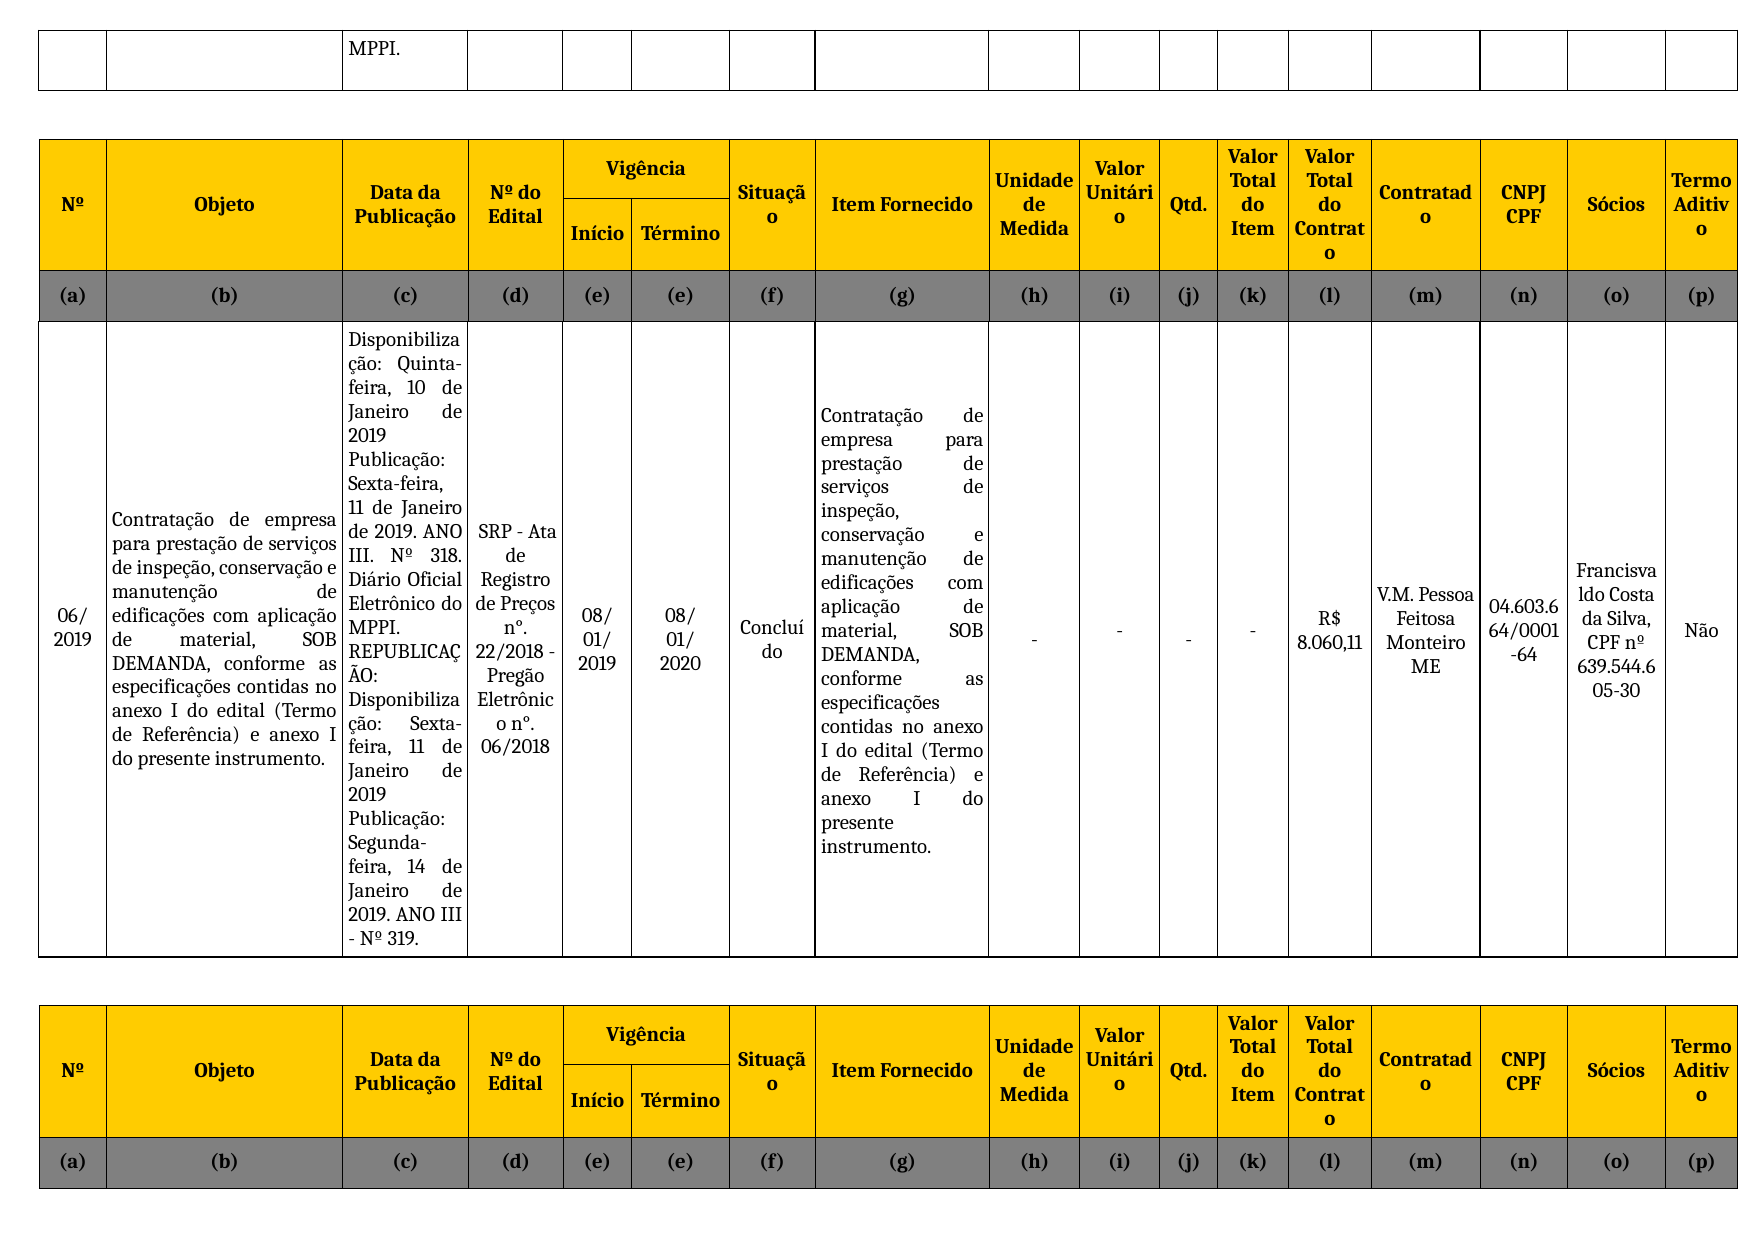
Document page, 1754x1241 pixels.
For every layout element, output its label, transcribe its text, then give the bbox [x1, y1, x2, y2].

table_header Sócios [1568, 1006, 1665, 1137]
table_cell [1666, 31, 1737, 90]
table_cell - [989, 322, 1079, 956]
table_cell 08/ 01/ 2020 [632, 322, 729, 956]
table_cell 08/ 01/ 2019 [563, 322, 631, 956]
table_cell (g) [816, 271, 989, 321]
table_cell (j) [1160, 1138, 1217, 1188]
table_cell (h) [990, 1138, 1079, 1188]
table_header Contratado [1372, 140, 1480, 270]
table_cell SRP - Ata de Registro de Preços n°. 22/2018 - Pregão Eletrônico n°. 06/2018 [468, 322, 562, 956]
table_header Termo Aditivo [1666, 140, 1737, 270]
table_header Vigência [564, 140, 729, 198]
table_cell (g) [816, 1138, 989, 1188]
table_header Termo Aditivo [1666, 1006, 1737, 1137]
table_header Situação [730, 140, 815, 270]
table_cell [1289, 31, 1371, 90]
table_cell [989, 31, 1079, 90]
table_header Valor Unitário [1080, 140, 1159, 270]
table_cell Início [564, 199, 631, 270]
table_cell (n) [1481, 1138, 1567, 1188]
table_cell Não [1666, 322, 1737, 956]
table_cell [563, 31, 631, 90]
table_cell (o) [1568, 271, 1665, 321]
table_header CNPJ CPF [1481, 140, 1567, 270]
table_cell - [1218, 322, 1288, 956]
table_cell R$ 8.060,11 [1289, 322, 1371, 956]
table_cell V.M. Pessoa Feitosa Monteiro ME [1372, 322, 1479, 956]
table_cell (f) [730, 271, 815, 321]
table_header Sócios [1568, 140, 1665, 270]
table_cell [468, 31, 562, 90]
table_cell (i) [1080, 1138, 1159, 1188]
table_header Item Fornecido [816, 140, 989, 270]
table_cell [816, 31, 988, 90]
table_cell (j) [1160, 271, 1217, 321]
table_cell Término [632, 199, 729, 270]
table_cell (k) [1218, 1138, 1288, 1188]
table_cell (n) [1481, 271, 1567, 321]
table_cell Contratação de empresa para prestação de serviços de inspeção, conservação e manutenção de edificações com aplicação de material, SOB DEMANDA, conforme as especificações contidas no anexo I do edital (Termo de Referência) e anexo I do presente instrumento. [107, 322, 342, 956]
table_cell Francisvaldo Costa da Silva, CPF nº 639.544.605-30 [1568, 322, 1665, 956]
table_cell (o) [1568, 1138, 1665, 1188]
table_cell (d) [469, 1138, 563, 1188]
table_cell (b) [107, 1138, 342, 1188]
table_header Unidade de Medida [990, 140, 1079, 270]
table_header Valor Total do Contrato [1289, 1006, 1371, 1137]
table_cell [1372, 31, 1479, 90]
table_header Nº [40, 1006, 106, 1137]
table_header CNPJ CPF [1481, 1006, 1567, 1137]
table_cell [39, 31, 106, 90]
table_cell (m) [1372, 1138, 1480, 1188]
table_cell Concluído [730, 322, 814, 956]
table_cell Contratação de empresa para prestação de serviços de inspeção, conservação e manutenção de edificações com aplicação de material, SOB DEMANDA, conforme as especificações contidas no anexo I do edital (Termo de Referência) e anexo I do presente instrumento. [816, 322, 988, 956]
table_header Qtd. [1160, 140, 1217, 270]
table_cell (e) [632, 1138, 729, 1188]
table_header Item Fornecido [816, 1006, 989, 1137]
table_cell (a) [40, 271, 106, 321]
table_cell Disponibilização: Quinta-feira, 10 de Janeiro de 2019 Publicação: Sexta-feira, 11 de Janeiro de 2019. ANO III. Nº 318. Diário Oficial Eletrônico do MPPI. REPUBLICAÇÃO: Disponibilização: Sexta-feira, 11 de Janeiro de 2019 Publicação: Segunda-feira, 14 de Janeiro de 2019. ANO III - Nº 319. [343, 322, 467, 956]
table_cell (p) [1666, 1138, 1737, 1188]
table_cell (e) [564, 271, 631, 321]
table_cell [1481, 31, 1567, 90]
table_cell (c) [343, 271, 468, 321]
table_cell 06/ 2019 [39, 322, 106, 956]
table_cell (h) [990, 271, 1079, 321]
table_cell (i) [1080, 271, 1159, 321]
table_cell (b) [107, 271, 342, 321]
table_header Qtd. [1160, 1006, 1217, 1137]
table_cell (e) [564, 1138, 631, 1188]
table_cell [1218, 31, 1288, 90]
table_header Unidade de Medida [990, 1006, 1079, 1137]
table_cell Início [564, 1065, 631, 1137]
table_header Valor Unitário [1080, 1006, 1159, 1137]
table_cell (l) [1289, 1138, 1371, 1188]
table_cell [1160, 31, 1217, 90]
table_cell - [1080, 322, 1159, 956]
table_header Data da Publicação [343, 1006, 468, 1137]
table_cell (c) [343, 1138, 468, 1188]
table_cell (d) [469, 271, 563, 321]
table_header Nº [40, 140, 106, 270]
table_header Data da Publicação [343, 140, 468, 270]
table_header Valor Total do Item [1218, 1006, 1288, 1137]
table_header Objeto [107, 140, 342, 270]
table_cell [632, 31, 729, 90]
table_header Contratado [1372, 1006, 1480, 1137]
table_cell [1568, 31, 1665, 90]
table_cell (f) [730, 1138, 815, 1188]
table_header Valor Total do Contrato [1289, 140, 1371, 270]
table_cell (m) [1372, 271, 1480, 321]
table_header Valor Total do Item [1218, 140, 1288, 270]
table_cell (e) [632, 271, 729, 321]
table_cell (k) [1218, 271, 1288, 321]
table_cell (l) [1289, 271, 1371, 321]
table_cell [730, 31, 814, 90]
table_cell MPPI. [343, 31, 467, 90]
table_header Situação [730, 1006, 815, 1137]
table_header Vigência [564, 1006, 729, 1064]
table_cell 04.603.664/0001-64 [1481, 322, 1567, 956]
table_cell (p) [1666, 271, 1737, 321]
table_header Nº do Edital [469, 140, 563, 270]
table_cell - [1160, 322, 1217, 956]
table_cell Término [632, 1065, 729, 1137]
table_header Objeto [107, 1006, 342, 1137]
table_cell (a) [40, 1138, 106, 1188]
table_header Nº do Edital [469, 1006, 563, 1137]
table_cell [107, 31, 342, 90]
table_cell [1080, 31, 1159, 90]
